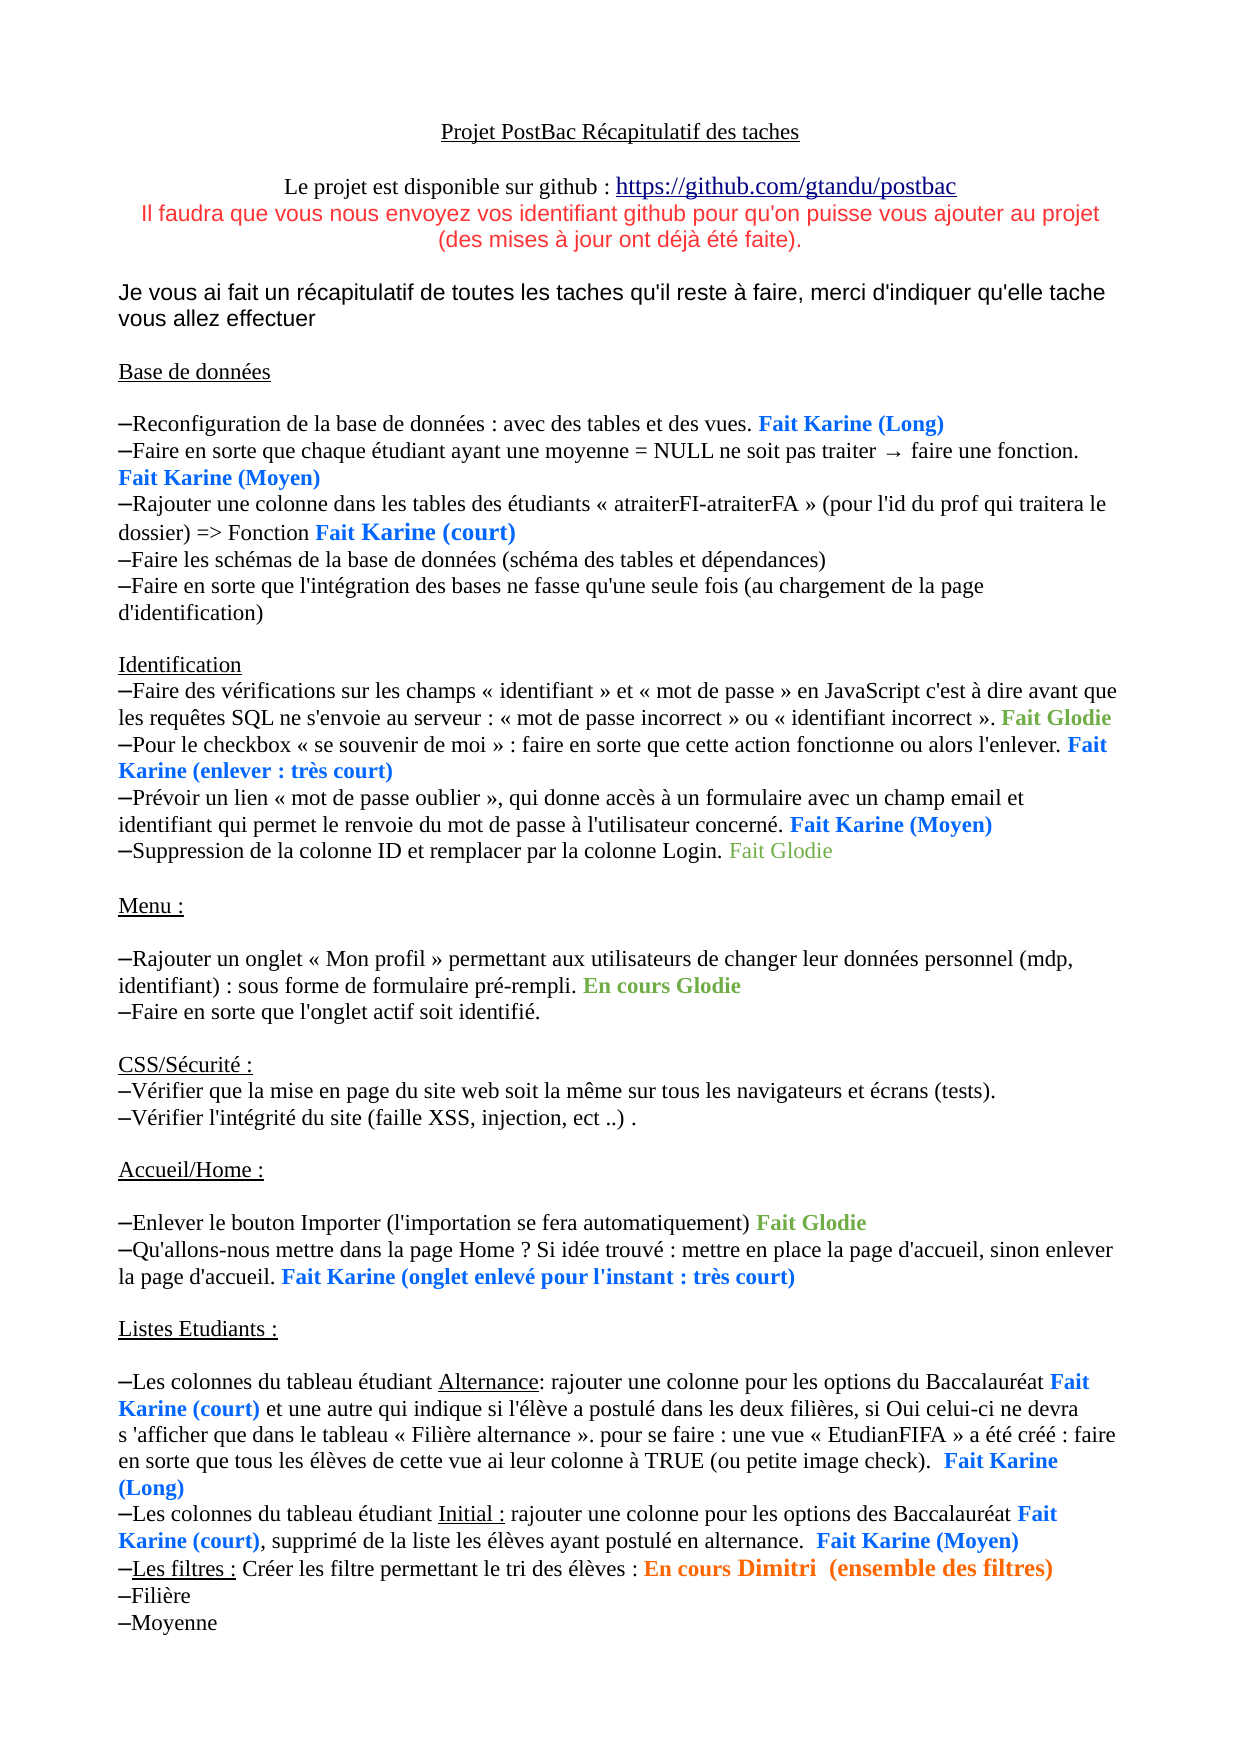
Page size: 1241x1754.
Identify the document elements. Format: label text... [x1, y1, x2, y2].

text Projet PostBac Récapitulatif des taches [118, 118, 1122, 144]
list Faire en sorte que chaque étudiant ayant une moyenne = NULL ne soit pas traiter → faire une fonction. Fait Karine (Moyen) [118, 437, 1122, 490]
text Menu : [118, 892, 1122, 919]
text Le projet est disponible sur github : https://github.com/gtandu/postbac [118, 171, 1122, 199]
list Vérifier que la mise en page du site web soit la même sur tous les navigateurs et écrans (tests). [118, 1077, 1122, 1104]
list Faire des vérifications sur les champs « identifiant » et « mot de passe » en JavaScript c'est à dire avant que les requêtes SQL ne s'envoie au serveur : « mot de passe incorrect » ou « identifiant incorrect ». Fait Glodie [118, 678, 1122, 731]
list Les colonnes du tableau étudiant Alternance: rajouter une colonne pour les options du Baccalauréat Fait Karine (court) et une autre qui indique si l'élève a postulé dans les deux filières, si Oui celui-ci ne devra s 'afficher que dans le tableau « Filière alternance ». pour se faire : une vue « EtudianFIFA » a été créé : faire en sorte que tous les élèves de cette vue ai leur colonne à TRUE (ou petite image check). Fait Karine (Long) [118, 1368, 1122, 1500]
list Faire en sorte que l'intégration des bases ne fasse qu'une seule fois (au chargement de la page d'identification) [118, 572, 1122, 625]
list Rajouter une colonne dans les tables des étudiants « atraiterFI-atraiterFA » (pour l'id du prof qui traitera le dossier) => Fonction Fait Karine (court) [118, 490, 1122, 546]
list Rajouter un onglet « Mon profil » permettant aux utilisateurs de changer leur données personnel (mdp, identifiant) : sous forme de formulaire pré-rempli. En cours Glodie [118, 945, 1122, 998]
list Filière [118, 1582, 1122, 1608]
list Moyenne [118, 1608, 1122, 1635]
list Les colonnes du tableau étudiant Initial : rajouter une colonne pour les options des Baccalauréat Fait Karine (court), supprimé de la liste les élèves ayant postulé en alternance. Fait Karine (Moyen) [118, 1500, 1122, 1553]
text Identification [118, 651, 1122, 678]
text Je vous ai fait un récapitulatif de toutes les taches qu'il reste à faire, merci d'indiquer qu'elle tache vous allez effectuer [118, 279, 1122, 331]
list Les filtres : Créer les filtre permettant le tri des élèves : En cours Dimitri (ensemble des filtres) [118, 1553, 1122, 1582]
list Faire en sorte que l'onglet actif soit identifié. [118, 998, 1122, 1025]
list Enlever le bouton Importer (l'importation se fera automatiquement) Fait Glodie [118, 1209, 1122, 1236]
list Pour le checkbox « se souvenir de moi » : faire en sorte que cette action fonctionne ou alors l'enlever. Fait Karine (enlever : très court) [118, 731, 1122, 784]
list Vérifier l'intégrité du site (faille XSS, injection, ect ..) . [118, 1104, 1122, 1130]
list Faire les schémas de la base de données (schéma des tables et dépendances) [118, 546, 1122, 572]
list Qu'allons-nous mettre dans la page Home ? Si idée trouvé : mettre en place la page d'accueil, sinon enlever la page d'accueil. Fait Karine (onglet enlevé pour l'instant : très court) [118, 1236, 1122, 1289]
list Reconfiguration de la base de données : avec des tables et des vues. Fait Karine (Long) [118, 410, 1122, 437]
text Base de données [118, 358, 1122, 384]
list Prévoir un lien « mot de passe oublier », qui donne accès à un formulaire avec un champ email et identifiant qui permet le renvoie du mot de passe à l'utilisateur concerné. Fait Karine (Moyen) [118, 784, 1122, 837]
text Il faudra que vous nous envoyez vos identifiant github pour qu'on puisse vous ajouter au projet (des mises à jour ont déjà été faite). [118, 199, 1122, 252]
list Suppression de la colonne ID et remplacer par la colonne Login. Fait Glodie [118, 837, 1122, 864]
text Accueil/Home : [118, 1156, 1122, 1183]
text CSS/Sécurité : [118, 1051, 1122, 1077]
text Listes Etudiants : [118, 1315, 1122, 1342]
